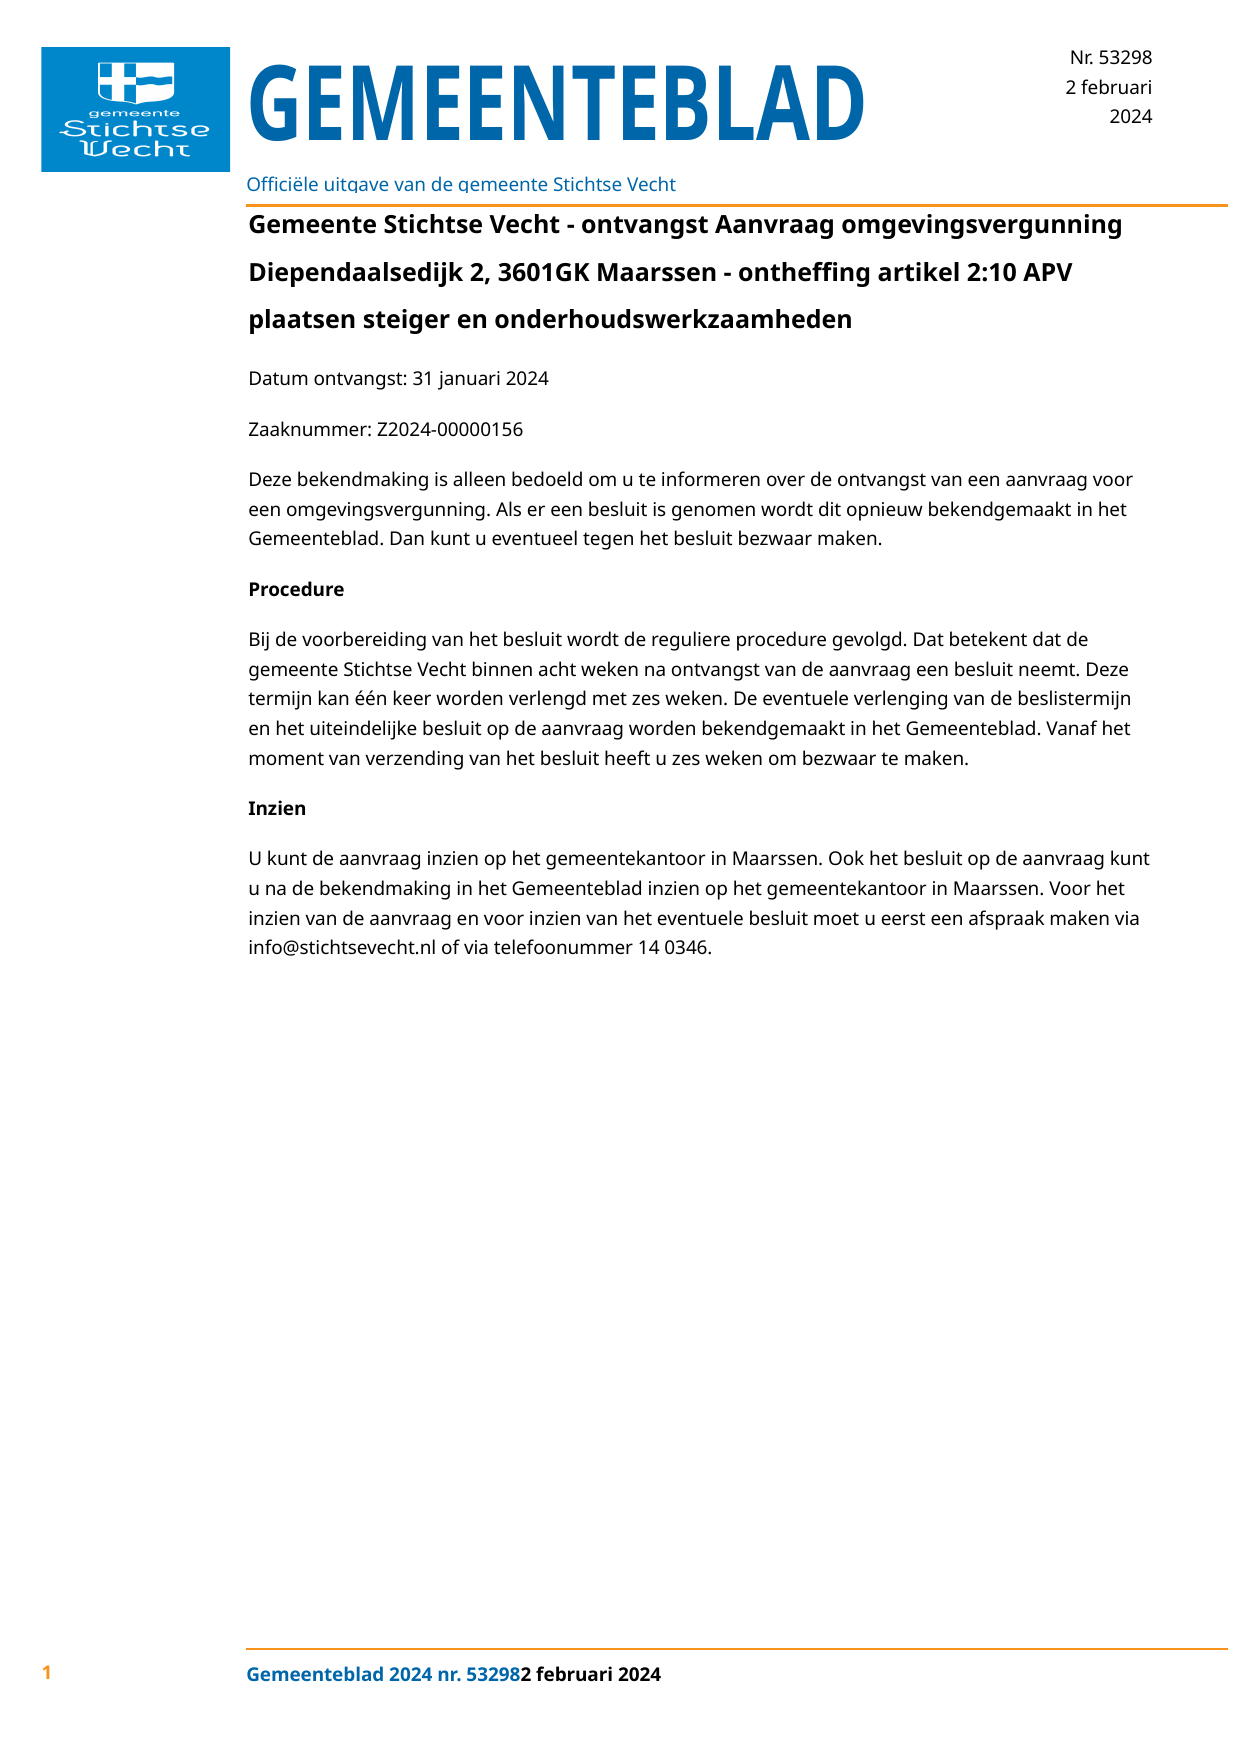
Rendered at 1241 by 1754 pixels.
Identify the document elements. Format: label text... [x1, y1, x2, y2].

text Procedure [248, 576, 1152, 602]
text Gemeente Stichtse Vecht - ontvangst Aanvraag omgevingsvergunning Diependaalsedijk 2, 3601GK Maarssen - ontheffing artikel 2:10 APV plaatsen steiger en onderhoudswerkzaamheden [248, 207, 1152, 336]
picture [137, 63, 174, 103]
text U kunt de aanvraag inzien op het gemeentekantoor in Maarssen. Ook het besluit op de aanvraag kunt u na de bekendmaking in het Gemeenteblad inzien op het gemeentekantoor in Maarssen. Voor het inzien van de aanvraag en voor inzien van het eventuele besluit moet u eerst een afspraak maken via info@stichtsevecht.nl of via telefoonummer 14 0346. [248, 846, 1152, 960]
text Inzien [248, 795, 1152, 821]
text Zaaknummer: Z2024-00000156 [248, 416, 1152, 442]
text Datum ontvangst: 31 januari 2024 [248, 366, 1152, 391]
text Deze bekendmaking is alleen bedoeld om u te informeren over de ontvangst van een aanvraag voor een omgevingsvergunning. Als er een besluit is genomen wordt dit opnieuw bekendgemaakt in het Gemeenteblad. Dan kunt u eventueel tegen het besluit bezwaar maken. [248, 466, 1152, 551]
picture [99, 63, 135, 101]
text Bij de voorbereiding van het besluit wordt de reguliere procedure gevolgd. Dat betekent dat de gemeente Stichtse Vecht binnen acht weken na ontvangst van de aanvraag een besluit neemt. Deze termijn kan één keer worden verlengd met zes weken. De eventuele verlenging van de beslistermijn en het uiteindelijke besluit op de aanvraag worden bekendgemaakt in het Gemeenteblad. Vanaf het moment van verzending van het besluit heeft u zes weken om bezwaar te maken. [248, 626, 1152, 770]
